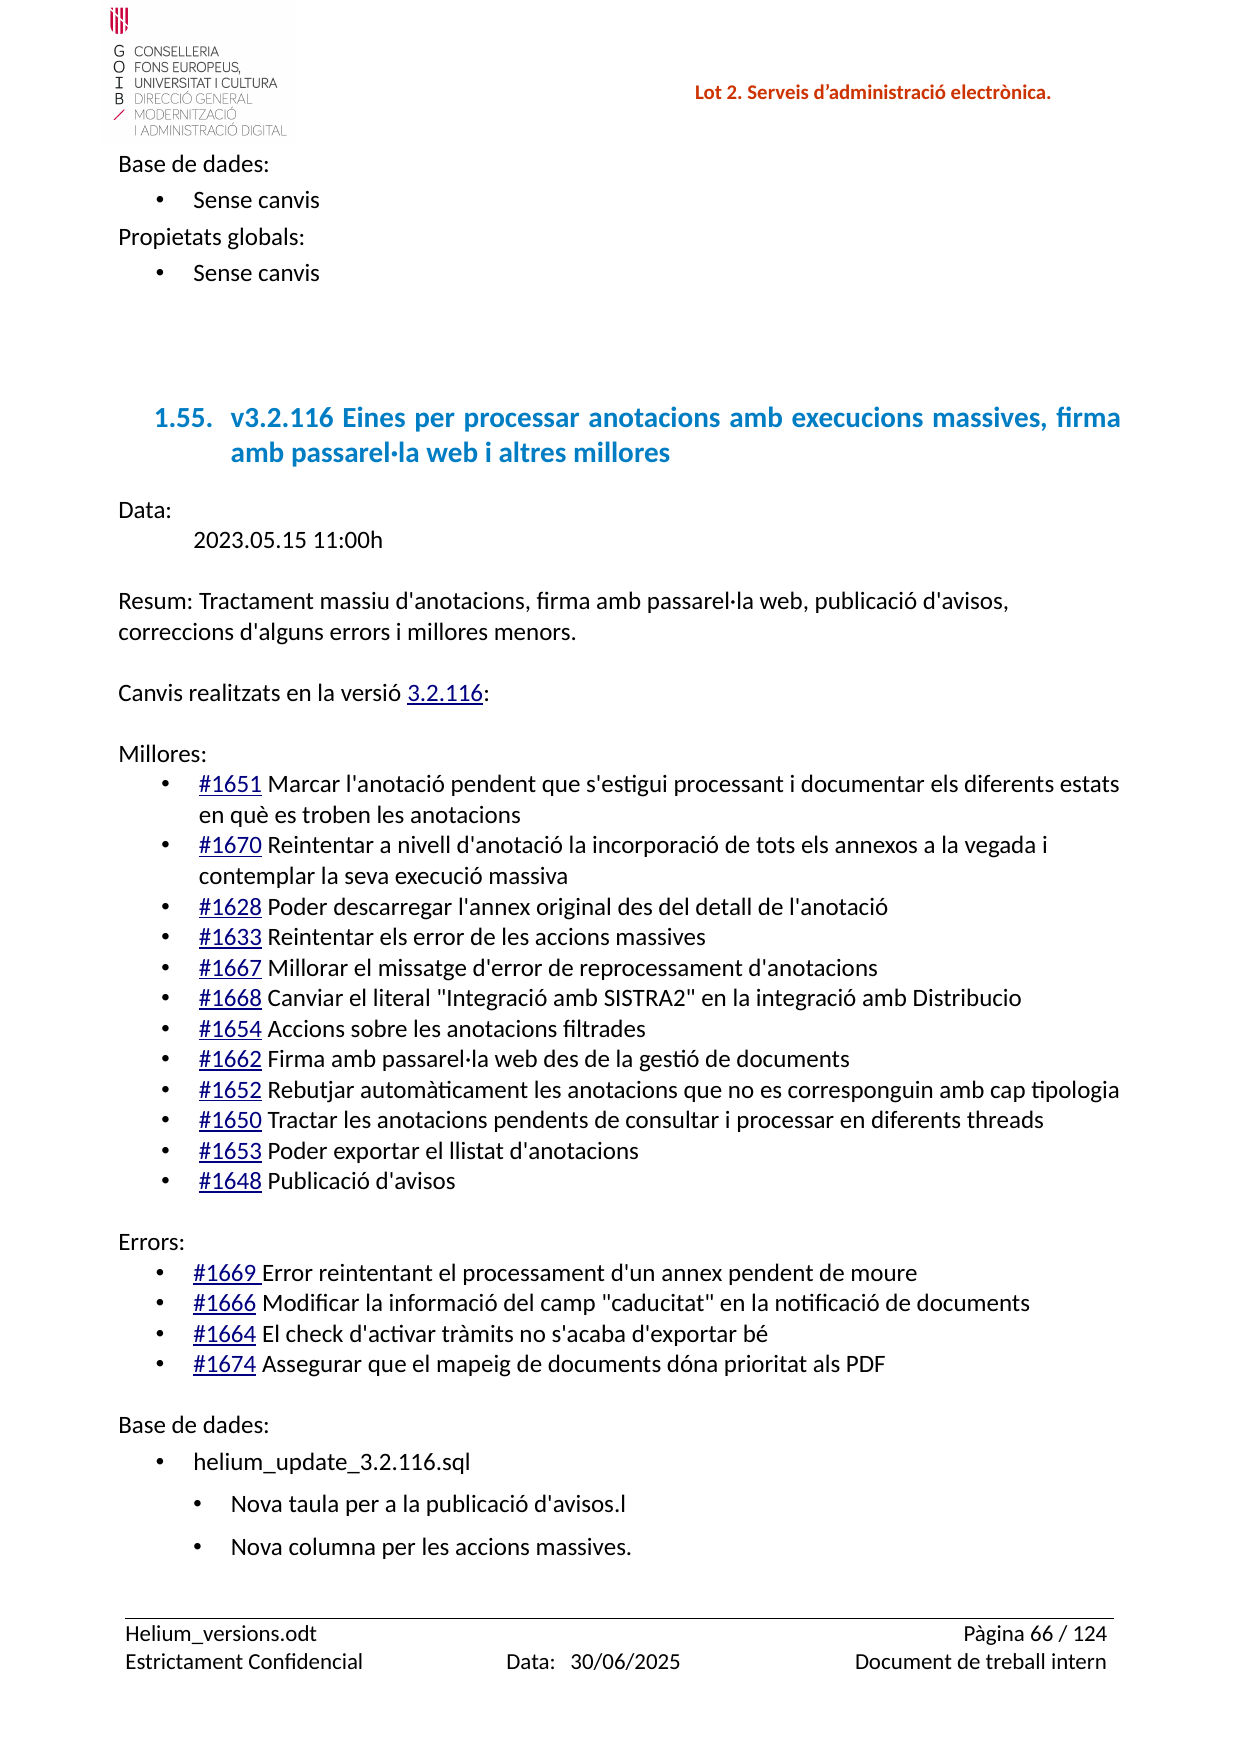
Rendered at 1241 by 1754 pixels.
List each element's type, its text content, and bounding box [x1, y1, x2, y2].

list #1666 Modificar la informació del camp "caducitat" en la notificació de documents [156, 1287, 1122, 1318]
list #1662 Firma amb passarel·la web des de la gestió de documents [161, 1043, 1122, 1074]
list #1674 Assegurar que el mapeig de documents dóna prioritat als PDF [156, 1348, 1122, 1379]
list #1668 Canviar el literal "Integració amb SISTRA2" en la integració amb Distribucio [161, 982, 1122, 1013]
list #1652 Rebutjar automàticament les anotacions que no es corresponguin amb cap tipologia [161, 1074, 1122, 1104]
list Sense canvis [156, 184, 1122, 215]
list #1664 El check d'activar tràmits no s'acaba d'exportar bé [156, 1318, 1122, 1348]
list #1669 Error reintentant el processament d'un annex pendent de moure [156, 1257, 1122, 1287]
list Sense canvis [156, 257, 1122, 288]
list #1653 Poder exportar el llistat d'anotacions [161, 1135, 1122, 1165]
list #1648 Publicació d'avisos [161, 1165, 1122, 1196]
list Nova taula per a la publicació d'avisos.l [193, 1488, 1122, 1519]
list #1628 Poder descarregar l'annex original des del detall de l'anotació [161, 891, 1122, 921]
list #1633 Reintentar els error de les accions massives [161, 921, 1122, 952]
subtitle v3.2.116 Eines per processar anotacions amb execucions massives, firma amb passarel·la web i altres millores [153, 399, 1122, 470]
list #1667 Millorar el missatge d'error de reprocessament d'anotacions [161, 952, 1122, 982]
text Data: [118, 494, 1122, 524]
list #1670 Reintentar a nivell d'anotació la incorporació de tots els annexos a la vegada i contemplar la seva execució massiva [161, 829, 1122, 891]
list #1654 Accions sobre les anotacions filtrades [161, 1013, 1122, 1043]
list Nova columna per les accions massives. [193, 1531, 1122, 1561]
text Canvis realitzats en la versió 3.2.116: [118, 677, 1122, 707]
picture [100, 0, 297, 144]
list helium_update_3.2.116.sql [156, 1446, 1122, 1476]
list #1651 Marcar l'anotació pendent que s'estigui processant i documentar els diferents estats en què es troben les anotacions [161, 768, 1122, 829]
text Errors: [118, 1226, 1122, 1257]
text 2023.05.15 11:00h [118, 524, 1122, 555]
text Propietats globals: [118, 221, 1122, 251]
text Base de dades: [118, 148, 1122, 178]
list #1650 Tractar les anotacions pendents de consultar i processar en diferents threads [161, 1104, 1122, 1135]
text Resum: Tractament massiu d'anotacions, firma amb passarel·la web, publicació d'avisos, correccions d'alguns errors i millores menors. [118, 585, 1122, 646]
text Millores: [118, 738, 1122, 768]
text Base de dades: [118, 1409, 1122, 1440]
